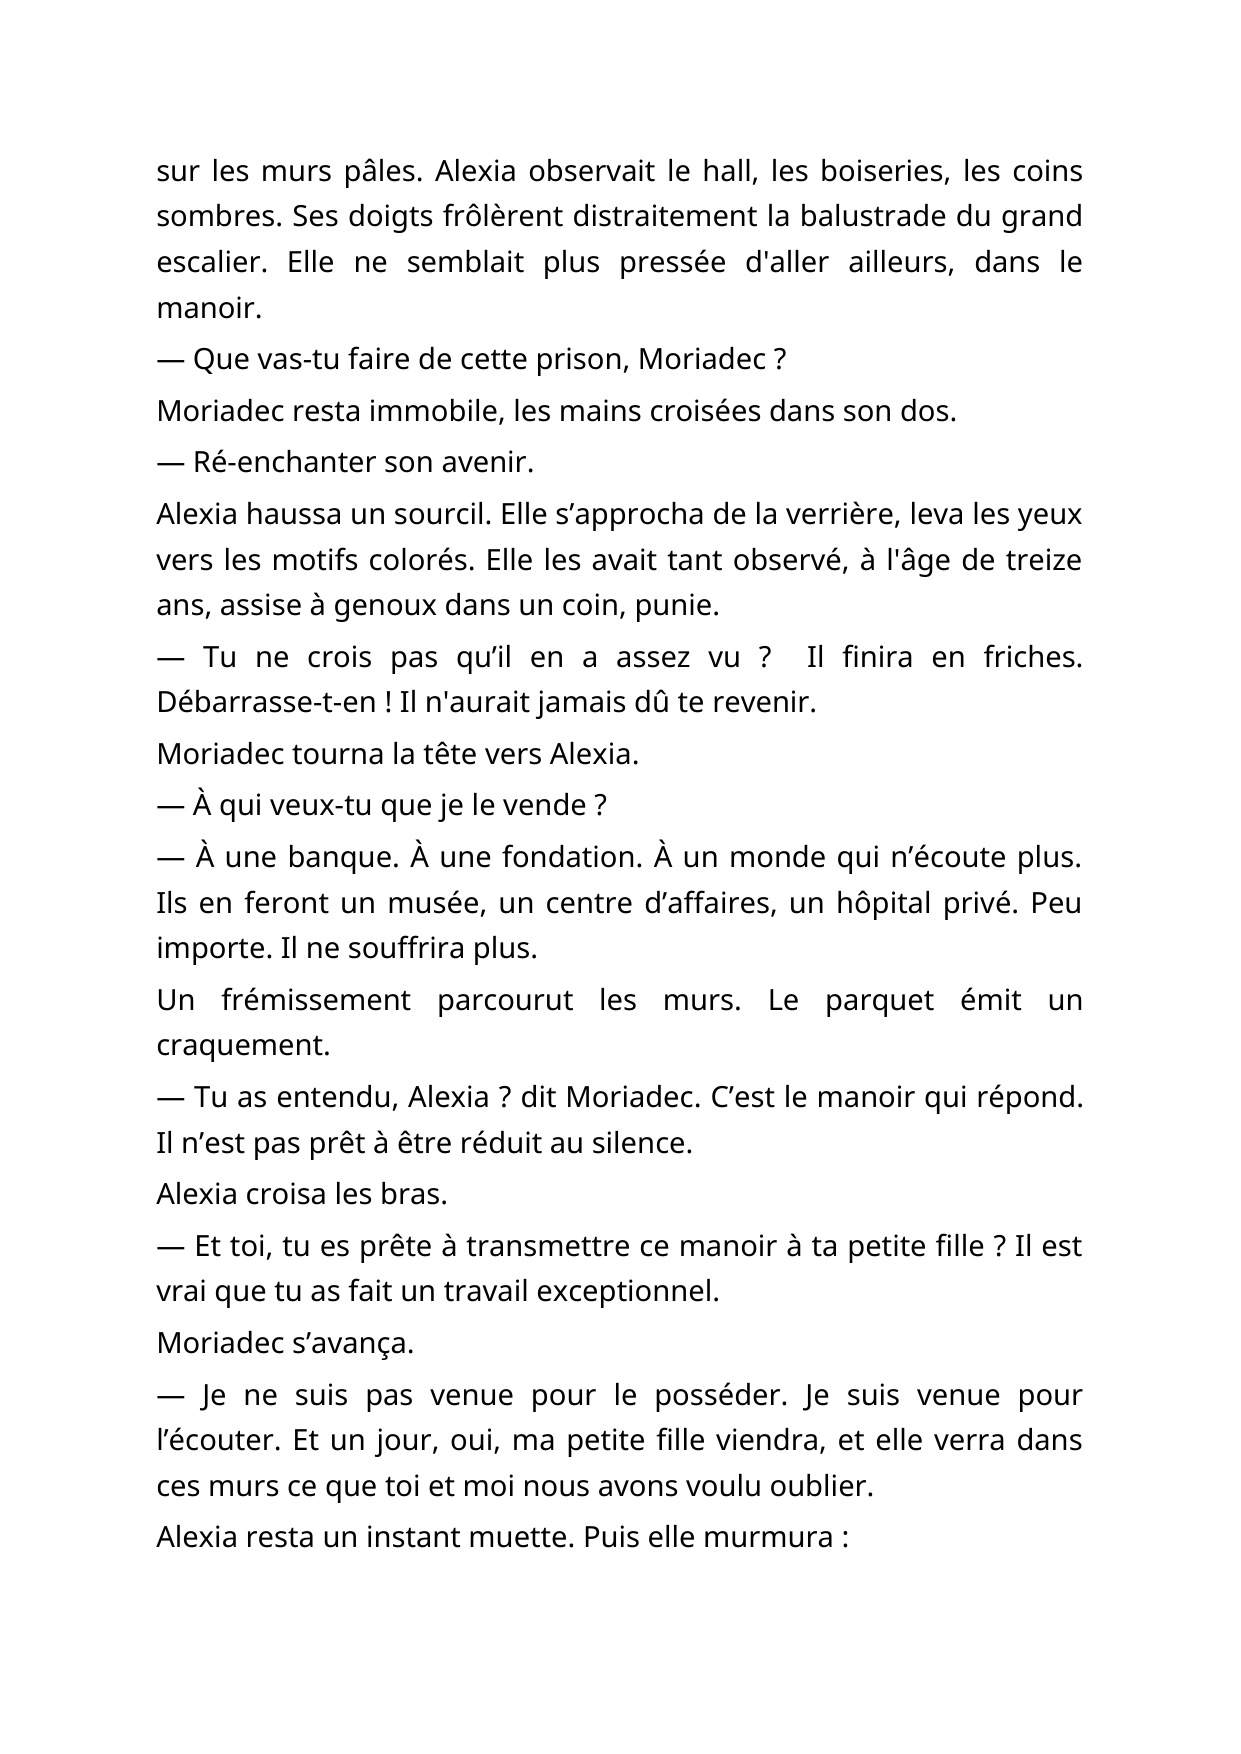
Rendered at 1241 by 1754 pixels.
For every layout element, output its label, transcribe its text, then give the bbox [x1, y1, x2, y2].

text Un frémissement parcourut les murs. Le parquet émit un craquement. [156, 979, 1084, 1064]
text sur les murs pâles. Alexia observait le hall, les boiseries, les coins sombres. Ses doigts frôlèrent distraitement la balustrade du grand escalier. Elle ne semblait plus pressée d'aller ailleurs, dans le manoir. [156, 150, 1084, 327]
text — À une banque. À une fondation. À un monde qui n’écoute plus. Ils en feront un musée, un centre d’affaires, un hôpital privé. Peu importe. Il ne souffrira plus. [156, 836, 1084, 967]
text Moriadec resta immobile, les mains croisées dans son dos. [156, 390, 1084, 430]
text — À qui veux-tu que je le vende ? [156, 785, 1084, 824]
text Moriadec s’avança. [156, 1322, 1084, 1362]
text — Que vas-tu faire de cette prison, Moriadec ? [156, 338, 1084, 378]
text Moriadec tourna la tête vers Alexia. [156, 733, 1084, 773]
text — Ré-enchanter son avenir. [156, 442, 1084, 481]
text — Tu as entendu, Alexia ? dit Moriadec. C’est le manoir qui répond. Il n’est pas prêt à être réduit au silence. [156, 1076, 1084, 1162]
text — Je ne suis pas venue pour le posséder. Je suis venue pour l’écouter. Et un jour, oui, ma petite fille viendra, et elle verra dans ces murs ce que toi et moi nous avons voulu oublier. [156, 1374, 1084, 1505]
text — Tu ne crois pas qu’il en a assez vu ? Il finira en friches. Débarrasse-t-en ! Il n'aurait jamais dû te revenir. [156, 636, 1084, 721]
text Alexia croisa les bras. [156, 1173, 1084, 1213]
text — Et toi, tu es prête à transmettre ce manoir à ta petite fille ? Il est vrai que tu as fait un travail exceptionnel. [156, 1225, 1084, 1310]
text Alexia resta un instant muette. Puis elle murmura : [156, 1517, 1084, 1556]
text Alexia haussa un sourcil. Elle s’approcha de la verrière, leva les yeux vers les motifs colorés. Elle les avait tant observé, à l'âge de treize ans, assise à genoux dans un coin, punie. [156, 493, 1084, 624]
